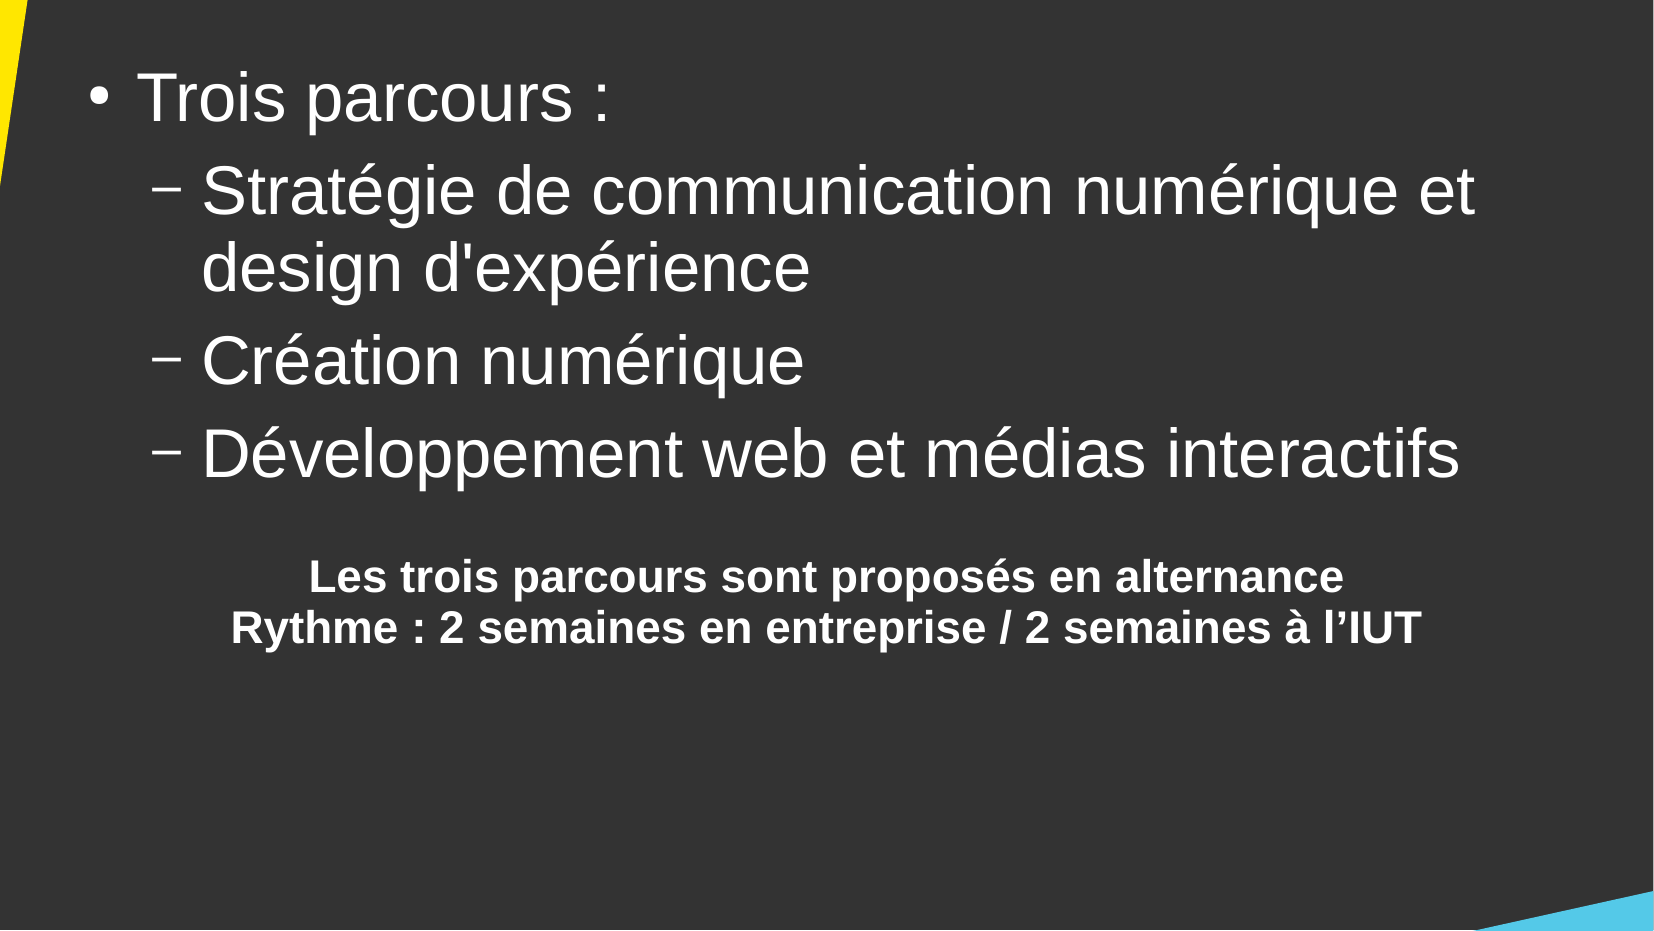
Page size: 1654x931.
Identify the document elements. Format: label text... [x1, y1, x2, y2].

text_box [0, 0, 28, 186]
text_box Les trois parcours sont proposés en alternance Rythme : 2 semaines en entreprise / 2 semaines à l’IUT [137, 543, 1516, 674]
text_box [1472, 890, 1654, 931]
list Trois parcours : Stratégie de communication numérique et design d'expérience Création numérique Développement web et médias interactifs [70, 59, 1595, 497]
